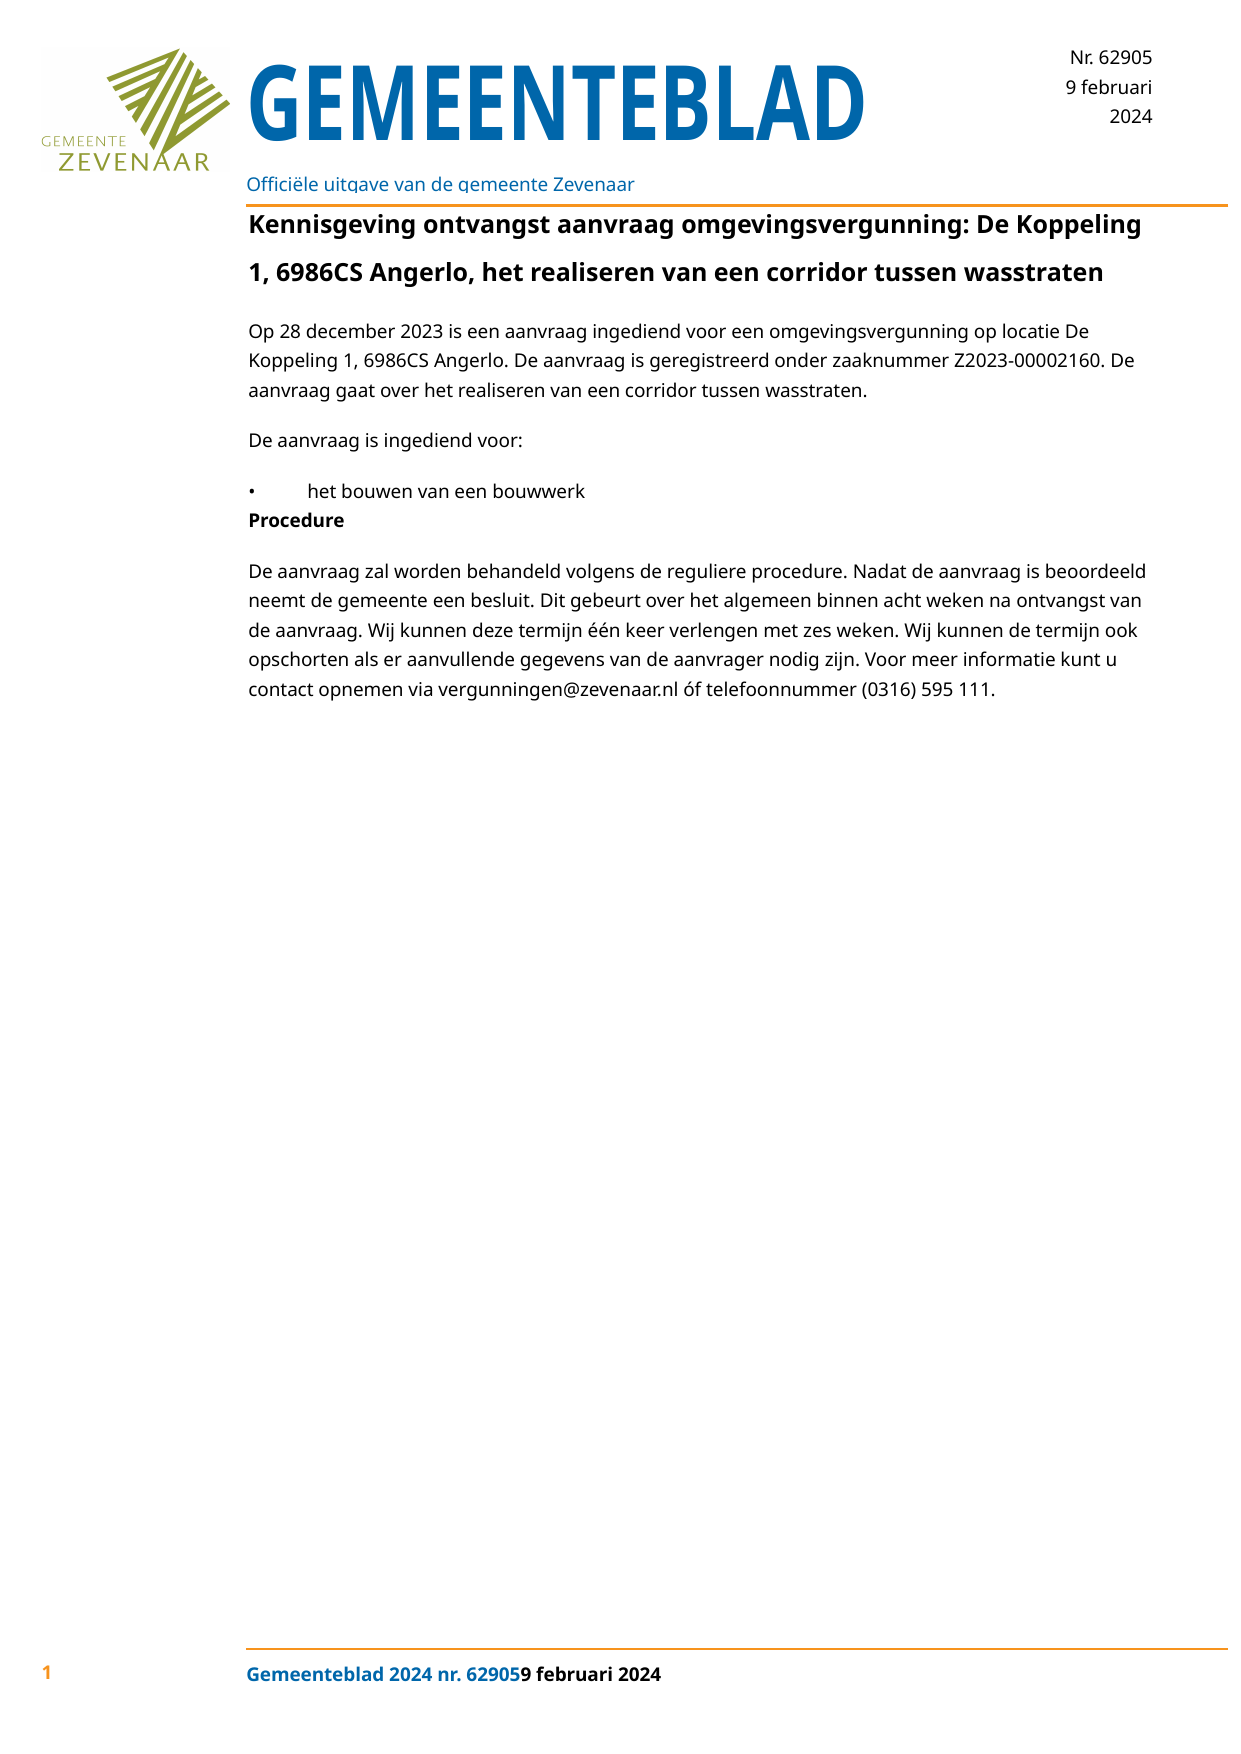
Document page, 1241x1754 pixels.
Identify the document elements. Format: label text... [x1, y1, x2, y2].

text De aanvraag is ingediend voor: [248, 427, 1152, 453]
text Procedure [248, 507, 1152, 533]
picture [41, 47, 231, 172]
text Kennisgeving ontvangst aanvraag omgevingsvergunning: De Koppeling 1, 6986CS Angerlo, het realiseren van een corridor tussen wasstraten [248, 207, 1152, 288]
text Op 28 december 2023 is een aanvraag ingediend voor een omgevingsvergunning op locatie De Koppeling 1, 6986CS Angerlo. De aanvraag is geregistreerd onder zaaknummer Z2023-00002160. De aanvraag gaat over het realiseren van een corridor tussen wasstraten. [248, 318, 1152, 403]
list het bouwen van een bouwwerk [248, 478, 1152, 504]
text De aanvraag zal worden behandeld volgens de reguliere procedure. Nadat de aanvraag is beoordeeld neemt de gemeente een besluit. Dit gebeurt over het algemeen binnen acht weken na ontvangst van de aanvraag. Wij kunnen deze termijn één keer verlengen met zes weken. Wij kunnen de termijn ook opschorten als er aanvullende gegevens van de aanvrager nodig zijn. Voor meer informatie kunt u contact opnemen via vergunningen@zevenaar.nl óf telefoonnummer (0316) 595 111. [248, 558, 1152, 702]
